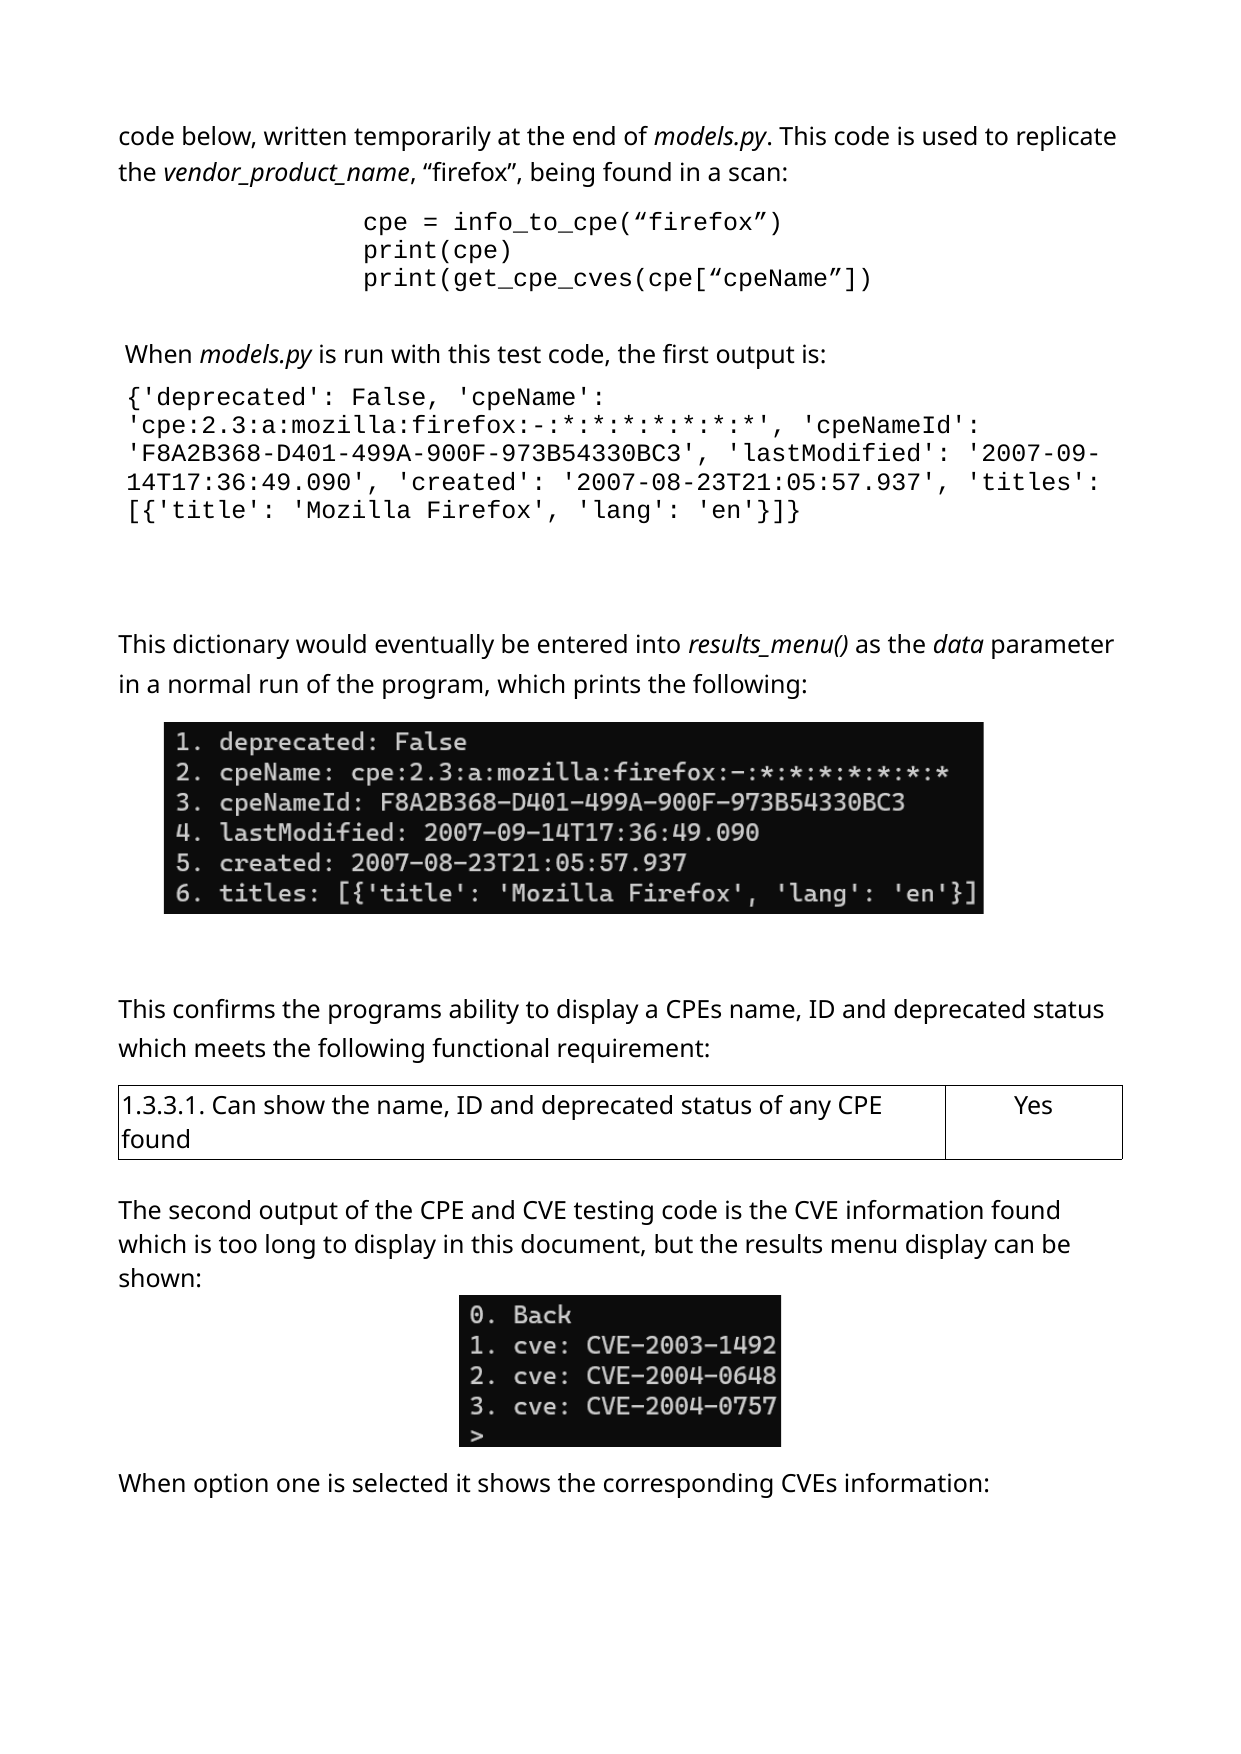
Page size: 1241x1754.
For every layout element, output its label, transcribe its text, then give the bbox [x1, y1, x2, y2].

text When models.py is run with this test code, the first output is: [118, 336, 1122, 370]
text When option one is selected it shows the corresponding CVEs information: [118, 1466, 1122, 1499]
table_header Yes [946, 1086, 1122, 1159]
text The second output of the CPE and CVE testing code is the CVE information found which is too long to display in this document, but the results menu display can be shown: [118, 1193, 1122, 1295]
picture [163, 722, 984, 914]
table_header 1.3.3.1. Can show the name, ID and deprecated status of any CPE found [119, 1086, 945, 1159]
text This dictionary would eventually be entered into results_menu() as the data parameter in a normal run of the program, which prints the following: [118, 627, 1122, 700]
text code below, written temporarily at the end of models.py. This code is used to replicate the vendor_product_name, “firefox”, being found in a scan: [118, 118, 1122, 188]
picture [459, 1295, 782, 1447]
text This confirms the programs ability to display a CPEs name, ID and deprecated status which meets the following functional requirement: [118, 992, 1122, 1065]
